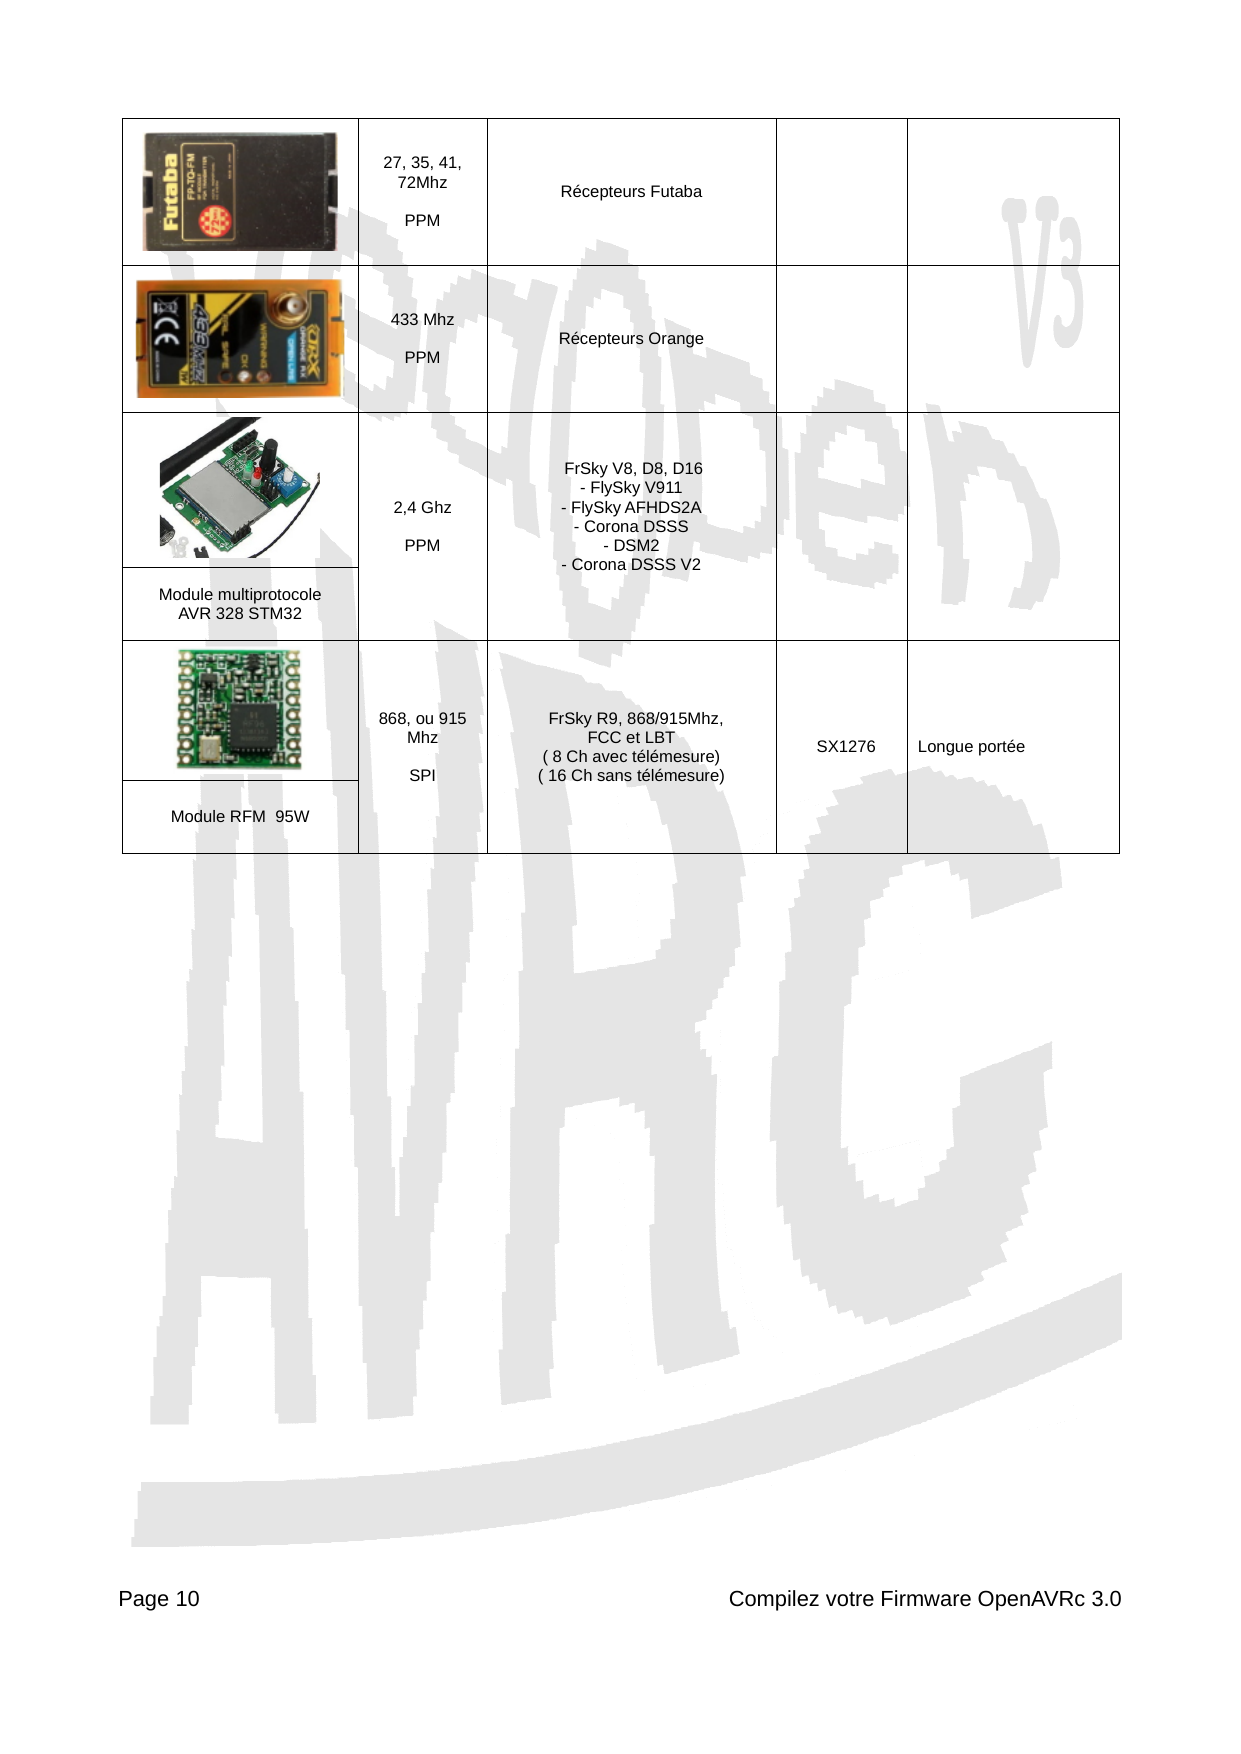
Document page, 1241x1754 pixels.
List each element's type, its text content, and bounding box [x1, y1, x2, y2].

table_cell Récepteurs Orange [488, 266, 776, 412]
table_cell 27, 35, 41, 72Mhz PPM [359, 119, 487, 265]
table_cell [123, 413, 358, 567]
table_cell [777, 413, 907, 640]
table_cell FrSky V8, D8, D16 - FlySky V911 - FlySky AFHDS2A - Corona DSSS - DSM2 - Corona DSSS V2 [488, 413, 776, 640]
picture [142, 132, 338, 251]
table_cell Longue portée [908, 641, 1119, 853]
table_cell [123, 641, 358, 779]
table_cell 2,4 Ghz PPM [359, 413, 487, 640]
table_cell [123, 119, 358, 265]
table_cell Récepteurs Futaba [488, 119, 776, 265]
table_cell [777, 119, 907, 265]
table_cell Module multiprotocole AVR 328 STM32 [123, 568, 358, 640]
table_cell 433 Mhz PPM [359, 266, 487, 412]
table_cell [908, 119, 1119, 265]
picture [173, 646, 307, 774]
picture [135, 279, 345, 398]
table_cell SX1276 [777, 641, 907, 853]
table_cell 868, ou 915 Mhz SPI [359, 641, 487, 853]
table_cell [123, 266, 358, 412]
table_cell [908, 266, 1119, 412]
table_cell FrSky R9, 868/915Mhz, FCC et LBT ( 8 Ch avec télémesure) ( 16 Ch sans télémesure) [488, 641, 776, 853]
table_cell [777, 266, 907, 412]
table_cell Module RFM 95W [123, 781, 358, 853]
picture [159, 417, 320, 558]
table_cell [908, 413, 1119, 640]
